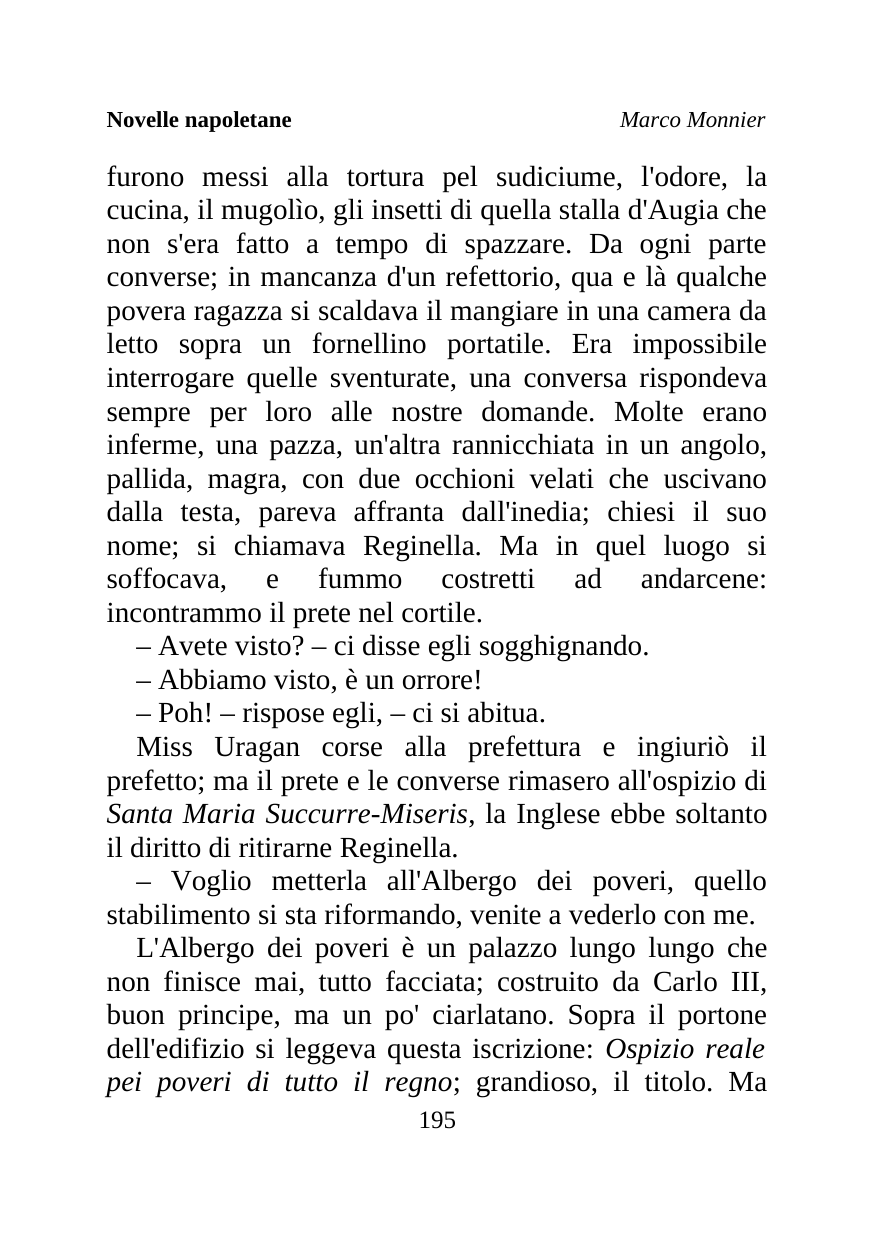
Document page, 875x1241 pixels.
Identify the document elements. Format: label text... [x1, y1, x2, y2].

text Miss Uragan corse alla prefettura e ingiuriò il prefetto; ma il prete e le converse rimasero all'ospizio di Santa Maria Succurre-Miseris, la Inglese ebbe soltanto il diritto di ritirarne Reginella. [106, 729, 768, 863]
text – Abbiamo visto, è un orrore! [106, 662, 768, 696]
text – Poh! – rispose egli, – ci si abitua. [106, 696, 768, 729]
text – Voglio metterla all'Albergo dei poveri, quello stabilimento si sta riformando, venite a vederlo con me. [106, 863, 768, 930]
text – Avete visto? – ci disse egli sogghignando. [106, 628, 768, 662]
text L'Albergo dei poveri è un palazzo lungo lungo che non finisce mai, tutto facciata; costruito da Carlo III, buon principe, ma un po' ciarlatano. Sopra il portone dell'edifizio si leggeva questa iscrizione: Ospizio reale pei poveri di tutto il regno; grandioso, il titolo. Ma [106, 930, 768, 1098]
text furono messi alla tortura pel sudiciume, l'odore, la cucina, il mugolìo, gli insetti di quella stalla d'Augia che non s'era fatto a tempo di spazzare. Da ogni parte converse; in mancanza d'un refettorio, qua e là qualche povera ragazza si scaldava il mangiare in una camera da letto sopra un fornellino portatile. Era impossibile interrogare quelle sventurate, una conversa rispondeva sempre per loro alle nostre domande. Molte erano inferme, una pazza, un'altra rannicchiata in un angolo, pallida, magra, con due occhioni velati che uscivano dalla testa, pareva affranta dall'inedia; chiesi il suo nome; si chiamava Reginella. Ma in quel luogo si soffocava, e fummo costretti ad andarcene: incontrammo il prete nel cortile. [106, 159, 768, 628]
